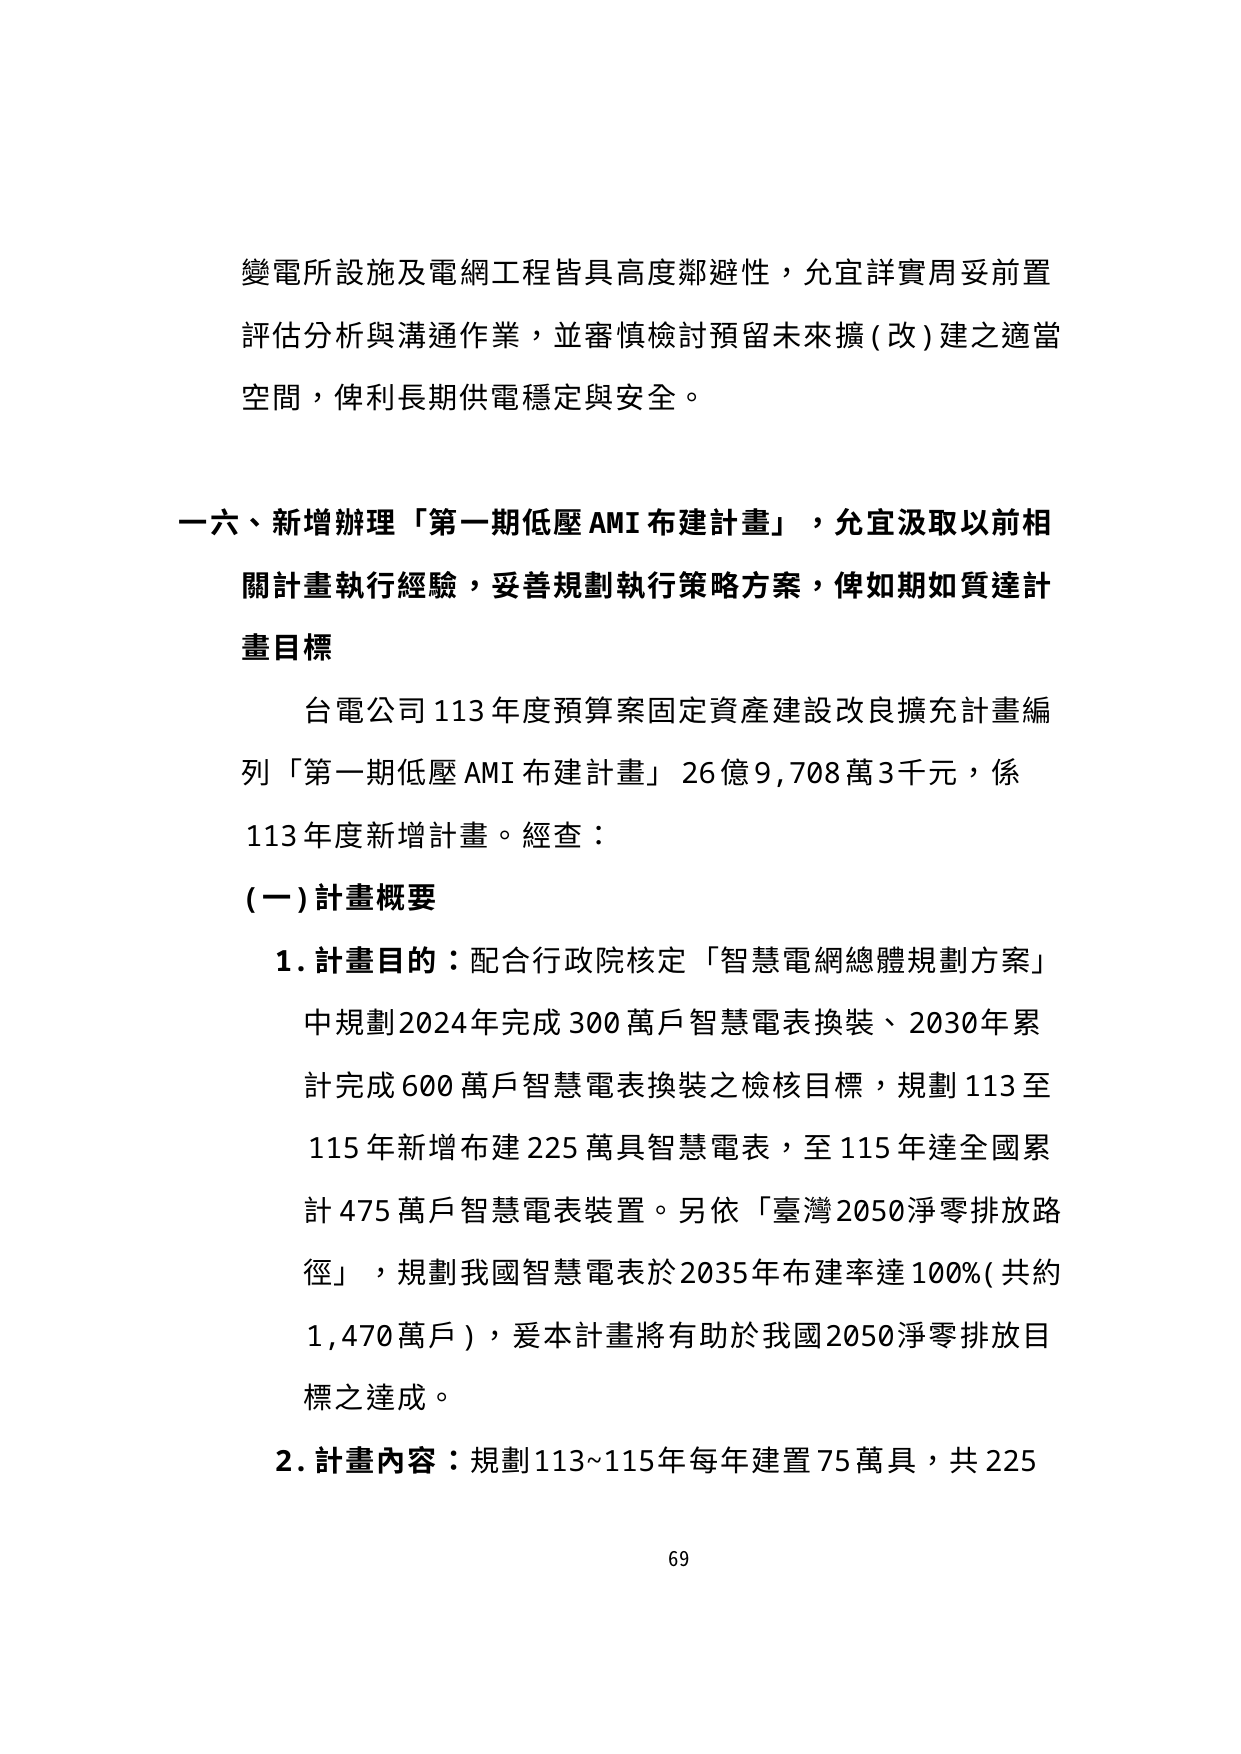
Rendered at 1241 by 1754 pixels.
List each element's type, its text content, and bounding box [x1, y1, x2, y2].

text 1.計畫目的：配合行政院核定「智慧電網總體規劃方案」中規劃2024年完成300萬戶智慧電表換裝、2030年累計完成600萬戶智慧電表換裝之檢核目標，規劃113至115年新增布建225萬具智慧電表，至115年達全國累計475萬戶智慧電表裝置。另依「臺灣2050淨零排放路徑」，規劃我國智慧電表於2035年布建率達100%(共約1,470萬戶)，爰本計畫將有助於我國2050淨零排放目標之達成。 [266, 917, 1063, 1417]
text 一六、新增辦理「第一期低壓AMI布建計畫」，允宜汲取以前相關計畫執行經驗，妥善規劃執行策略方案，俾如期如質達計畫目標 [177, 479, 1063, 667]
text (一)計畫概要 [236, 854, 1063, 917]
text 台電公司113年度預算案固定資產建設改良擴充計畫編列「第一期低壓AMI布建計畫」26億9,708萬3千元，係113年度新增計畫。經查： [236, 667, 1063, 854]
text 2.計畫內容：規劃113~115年每年建置75萬具，共225 [266, 1417, 1063, 1479]
text 變電所設施及電網工程皆具高度鄰避性，允宜詳實周妥前置評估分析與溝通作業，並審慎檢討預留未來擴(改)建之適當空間，俾利長期供電穩定與安全。 [236, 229, 1063, 417]
